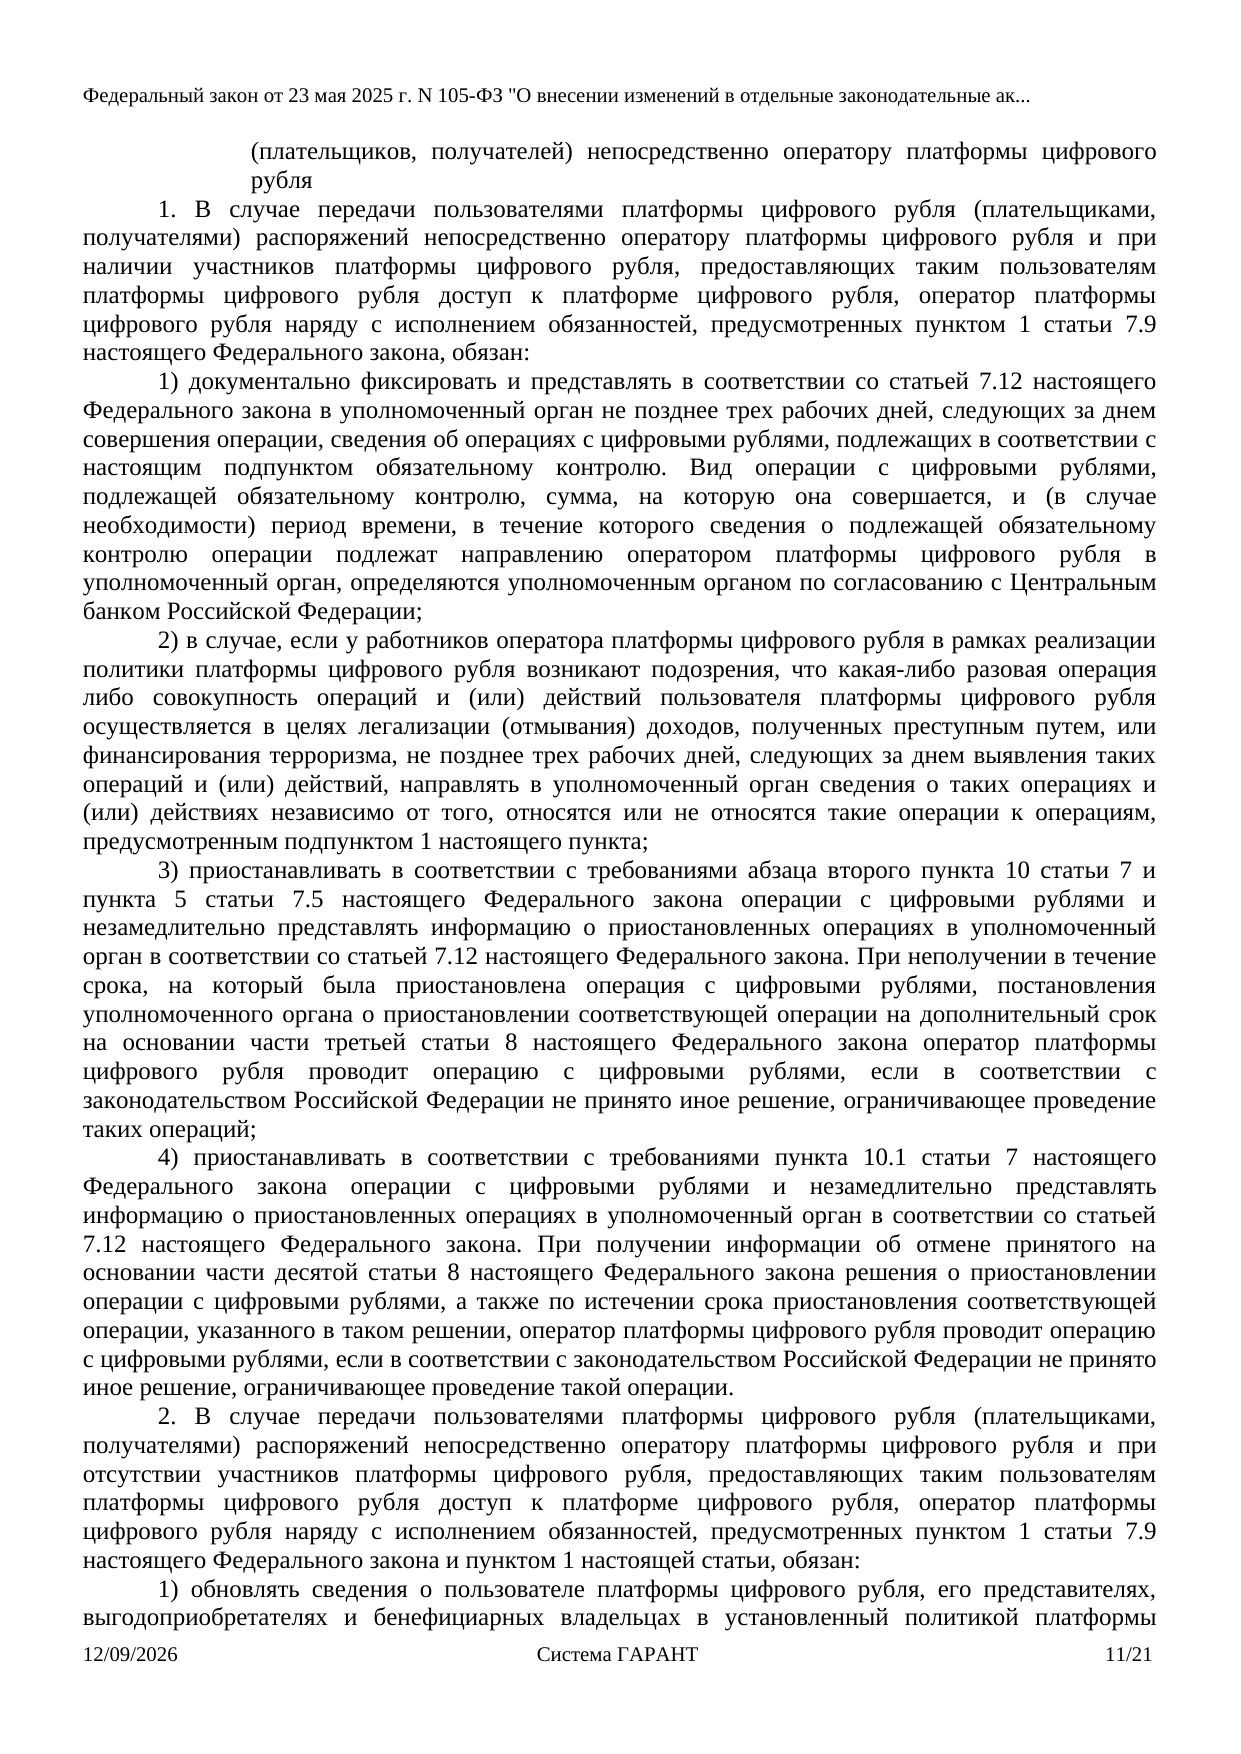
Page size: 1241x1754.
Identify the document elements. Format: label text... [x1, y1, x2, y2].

text 4) приостанавливать в соответствии с требованиями пункта 10.1 статьи 7 настоящего Федерального закона операции с цифровыми рублями и незамедлительно представлять информацию о приостановленных операциях в уполномоченный орган в соответствии со статьей 7.12 настоящего Федерального закона. При получении информации об отмене принятого на основании части десятой статьи 8 настоящего Федерального закона решения о приостановлении операции с цифровыми рублями, а также по истечении срока приостановления соответствующей операции, указанного в таком решении, оператор платформы цифрового рубля проводит операцию с цифровыми рублями, если в соответствии с законодательством Российской Федерации не принято иное решение, ограничивающее проведение такой операции. [83, 1142, 1157, 1401]
text 1) документально фиксировать и представлять в соответствии со статьей 7.12 настоящего Федерального закона в уполномоченный орган не позднее трех рабочих дней, следующих за днем совершения операции, сведения об операциях с цифровыми рублями, подлежащих в соответствии с настоящим подпунктом обязательному контролю. Вид операции с цифровыми рублями, подлежащей обязательному контролю, сумма, на которую она совершается, и (в случае необходимости) период времени, в течение которого сведения о подлежащей обязательному контролю операции подлежат направлению оператором платформы цифрового рубля в уполномоченный орган, определяются уполномоченным органом по согласованию с Центральным банком Российской Федерации; [83, 366, 1157, 625]
text 3) приостанавливать в соответствии с требованиями абзаца второго пункта 10 статьи 7 и пункта 5 статьи 7.5 настоящего Федерального закона операции с цифровыми рублями и незамедлительно представлять информацию о приостановленных операциях в уполномоченный орган в соответствии со статьей 7.12 настоящего Федерального закона. При неполучении в течение срока, на который была приостановлена операция с цифровыми рублями, постановления уполномоченного органа о приостановлении соответствующей операции на дополнительный срок на основании части третьей статьи 8 настоящего Федерального закона оператор платформы цифрового рубля проводит операцию с цифровыми рублями, если в соответствии с законодательством Российской Федерации не принято иное решение, ограничивающее проведение таких операций; [83, 855, 1157, 1142]
text (плательщиков, получателей) непосредственно оператору платформы цифрового рубля [158, 136, 1157, 194]
text 2. В случае передачи пользователями платформы цифрового рубля (плательщиками, получателями) распоряжений непосредственно оператору платформы цифрового рубля и при отсутствии участников платформы цифрового рубля, предоставляющих таким пользователям платформы цифрового рубля доступ к платформе цифрового рубля, оператор платформы цифрового рубля наряду с исполнением обязанностей, предусмотренных пунктом 1 статьи 7.9 настоящего Федерального закона и пунктом 1 настоящей статьи, обязан: [83, 1401, 1157, 1574]
text 1) обновлять сведения о пользователе платформы цифрового рубля, его представителях, выгодоприобретателях и бенефициарных владельцах в установленный политикой платформы [83, 1574, 1157, 1631]
text 1. В случае передачи пользователями платформы цифрового рубля (плательщиками, получателями) распоряжений непосредственно оператору платформы цифрового рубля и при наличии участников платформы цифрового рубля, предоставляющих таким пользователям платформы цифрового рубля доступ к платформе цифрового рубля, оператор платформы цифрового рубля наряду с исполнением обязанностей, предусмотренных пунктом 1 статьи 7.9 настоящего Федерального закона, обязан: [83, 194, 1157, 366]
text 2) в случае, если у работников оператора платформы цифрового рубля в рамках реализации политики платформы цифрового рубля возникают подозрения, что какая-либо разовая операция либо совокупность операций и (или) действий пользователя платформы цифрового рубля осуществляется в целях легализации (отмывания) доходов, полученных преступным путем, или финансирования терроризма, не позднее трех рабочих дней, следующих за днем выявления таких операций и (или) действий, направлять в уполномоченный орган сведения о таких операциях и (или) действиях независимо от того, относятся или не относятся такие операции к операциям, предусмотренным подпунктом 1 настоящего пункта; [83, 625, 1157, 855]
